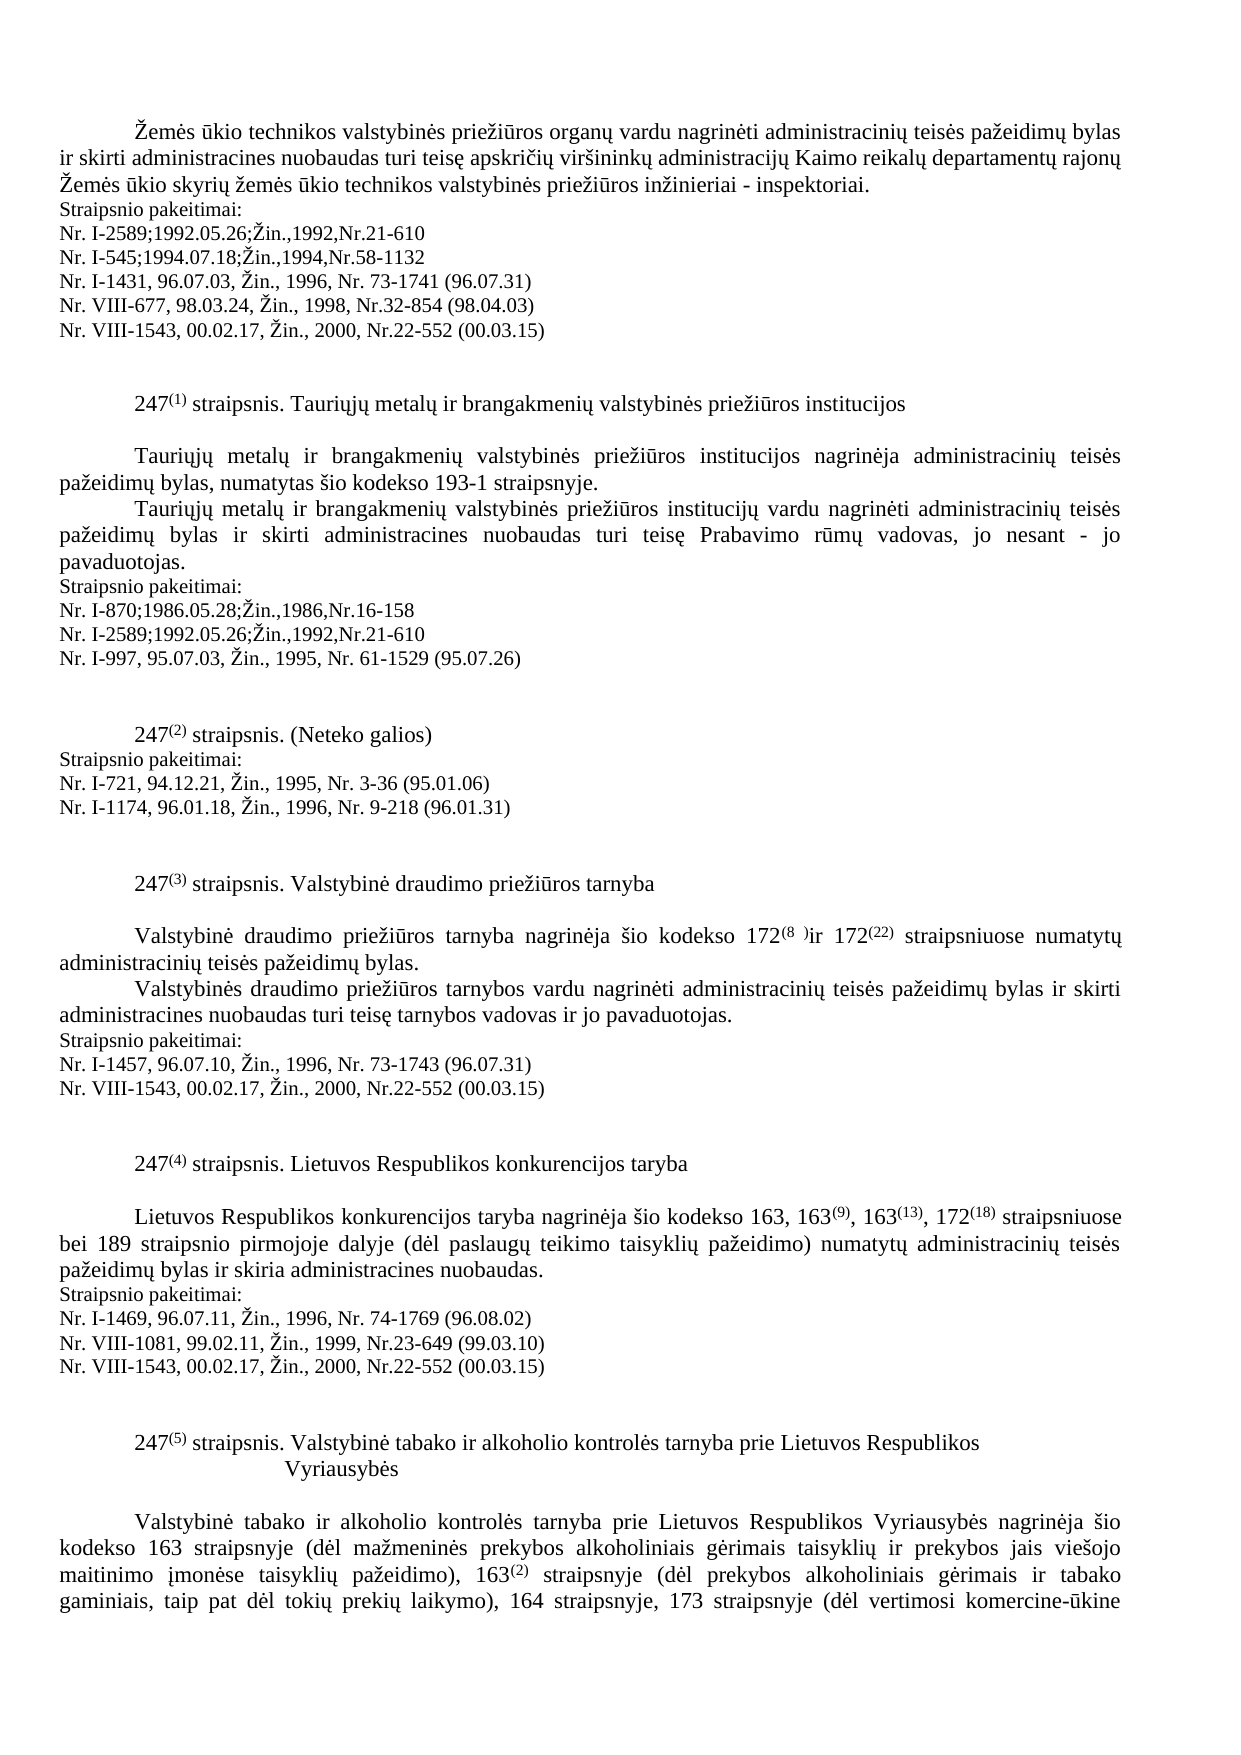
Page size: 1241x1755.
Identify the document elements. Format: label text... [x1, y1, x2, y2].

text Nr. VIII-1543, 00.02.17, Žin., 2000, Nr.22-552 (00.03.15) [59, 1354, 1122, 1378]
text 247(1) straipsnis. Tauriųjų metalų ir brangakmenių valstybinės priežiūros institucijos [59, 390, 1122, 416]
text Nr. VIII-1081, 99.02.11, Žin., 1999, Nr.23-649 (99.03.10) [59, 1330, 1122, 1354]
text Tauriųjų metalų ir brangakmenių valstybinės priežiūros institucijos nagrinėja administracinių teisės pažeidimų bylas, numatytas šio kodekso 193-1 straipsnyje. [59, 442, 1122, 495]
text Nr. I-721, 94.12.21, Žin., 1995, Nr. 3-36 (95.01.06) [59, 771, 1122, 795]
text Valstybinės draudimo priežiūros tarnybos vardu nagrinėti administracinių teisės pažeidimų bylas ir skirti administracines nuobaudas turi teisę tarnybos vadovas ir jo pavaduotojas. [59, 975, 1122, 1028]
text Nr. I-545;1994.07.18;Žin.,1994,Nr.58-1132 [59, 245, 1122, 269]
text 247(5) straipsnis. Valstybinė tabako ir alkoholio kontrolės tarnyba prie Lietuvos Respublikos [134, 1429, 1122, 1455]
text 247(4) straipsnis. Lietuvos Respublikos konkurencijos taryba [59, 1151, 1122, 1177]
text Straipsnio pakeitimai: [59, 1282, 1122, 1306]
text Nr. I-997, 95.07.03, Žin., 1995, Nr. 61-1529 (95.07.26) [59, 646, 1122, 670]
text Nr. I-1174, 96.01.18, Žin., 1996, Nr. 9-218 (96.01.31) [59, 795, 1122, 819]
text 247(3) straipsnis. Valstybinė draudimo priežiūros tarnyba [59, 870, 1122, 896]
text Nr. I-1457, 96.07.10, Žin., 1996, Nr. 73-1743 (96.07.31) [59, 1052, 1122, 1076]
text Lietuvos Respublikos konkurencijos taryba nagrinėja šio kodekso 163, 163(9), 163(13), 172(18) straipsniuose bei 189 straipsnio pirmojoje dalyje (dėl paslaugų teikimo taisyklių pažeidimo) numatytų administracinių teisės pažeidimų bylas ir skiria administracines nuobaudas. [59, 1203, 1122, 1282]
text Nr. I-1469, 96.07.11, Žin., 1996, Nr. 74-1769 (96.08.02) [59, 1306, 1122, 1330]
text Valstybinė tabako ir alkoholio kontrolės tarnyba prie Lietuvos Respublikos Vyriausybės nagrinėja šio kodekso 163 straipsnyje (dėl mažmeninės prekybos alkoholiniais gėrimais taisyklių ir prekybos jais viešojo maitinimo įmonėse taisyklių pažeidimo), 163(2) straipsnyje (dėl prekybos alkoholiniais gėrimais ir tabako gaminiais, taip pat dėl tokių prekių laikymo), 164 straipsnyje, 173 straipsnyje (dėl vertimosi komercine-ūkine [59, 1508, 1122, 1613]
text Straipsnio pakeitimai: [59, 1028, 1122, 1052]
text Nr. I-1431, 96.07.03, Žin., 1996, Nr. 73-1741 (96.07.31) [59, 269, 1122, 293]
text Straipsnio pakeitimai: [59, 197, 1122, 221]
text Valstybinė draudimo priežiūros tarnyba nagrinėja šio kodekso 172(8 )ir 172(22) straipsniuose numatytų administracinių teisės pažeidimų bylas. [59, 922, 1122, 975]
text Nr. I-2589;1992.05.26;Žin.,1992,Nr.21-610 [59, 622, 1122, 646]
text Tauriųjų metalų ir brangakmenių valstybinės priežiūros institucijų vardu nagrinėti administracinių teisės pažeidimų bylas ir skirti administracines nuobaudas turi teisę Prabavimo rūmų vadovas, jo nesant - jo pavaduotojas. [59, 495, 1122, 574]
text Straipsnio pakeitimai: [59, 747, 1122, 771]
text Žemės ūkio technikos valstybinės priežiūros organų vardu nagrinėti administracinių teisės pažeidimų bylas ir skirti administracines nuobaudas turi teisę apskričių viršininkų administracijų Kaimo reikalų departamentų rajonų Žemės ūkio skyrių žemės ūkio technikos valstybinės priežiūros inžinieriai - inspektoriai. [59, 118, 1122, 197]
text Nr. VIII-677, 98.03.24, Žin., 1998, Nr.32-854 (98.04.03) [59, 293, 1122, 317]
text Nr. VIII-1543, 00.02.17, Žin., 2000, Nr.22-552 (00.03.15) [59, 317, 1122, 342]
text Vyriausybės [284, 1455, 1122, 1482]
text Nr. I-2589;1992.05.26;Žin.,1992,Nr.21-610 [59, 221, 1122, 245]
text 247(2) straipsnis. (Neteko galios) [59, 721, 1122, 747]
text Nr. VIII-1543, 00.02.17, Žin., 2000, Nr.22-552 (00.03.15) [59, 1076, 1122, 1100]
text Nr. I-870;1986.05.28;Žin.,1986,Nr.16-158 [59, 598, 1122, 622]
text Straipsnio pakeitimai: [59, 574, 1122, 598]
